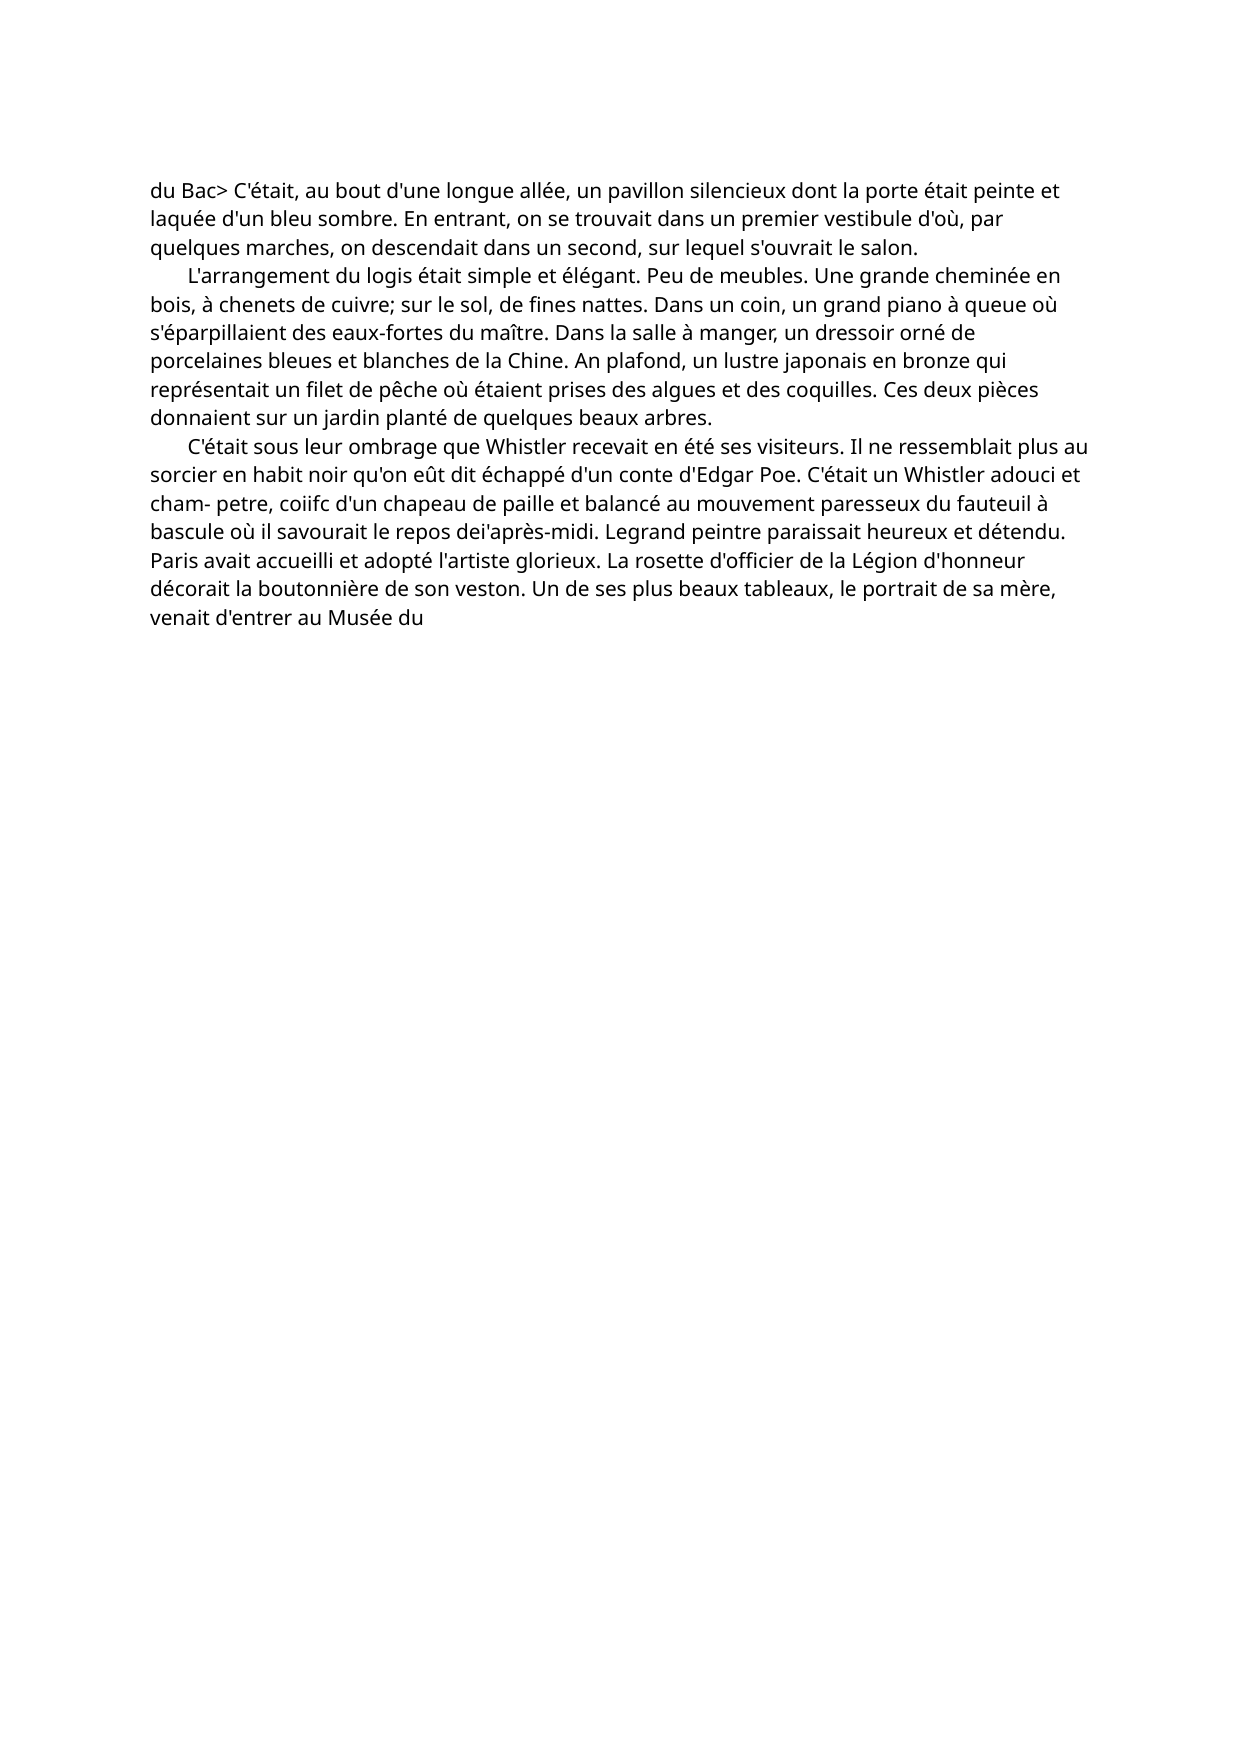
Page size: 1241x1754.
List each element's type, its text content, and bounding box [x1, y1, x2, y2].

text C'était sous leur ombrage que Whistler recevait en été ses visiteurs. Il ne ressemblait plus au sor­cier en habit noir qu'on eût dit échappé d'un conte d'Edgar Poe. C'était un Whistler adouci et cham- petre, coiifc d'un chapeau de paille et balancé au mouvement paresseux du fauteuil à bascule où il savourait le repos dei'après-midi. Legrand peintre paraissait heureux et détendu. Paris avait accueilli et adopté l'artiste glorieux. La rosette d'officier de la Légion d'honneur décorait la boutonnière de son veston. Un de ses plus beaux tableaux, le por­trait de sa mère, venait d'entrer au Musée du [150, 432, 1090, 631]
text du Bac> C'était, au bout d'une longue allée, un pavillon silencieux dont la porte était peinte et laquée d'un bleu sombre. En entrant, on se trou­vait dans un premier vestibule d'où, par quelques marches, on descendait dans un second, sur lequel s'ouvrait le salon. [150, 176, 1090, 261]
text L'arrangement du logis était simple et élégant. Peu de meubles. Une grande cheminée en bois, à chenets de cuivre; sur le sol, de fines nattes. Dans un coin, un grand piano à queue où s'éparpillaient des eaux-fortes du maître. Dans la salle à manger, un dressoir orné de porcelaines bleues et blanches de la Chine. An plafond, un lustre japonais en bronze qui représentait un filet de pêche où étaient prises des algues et des coquilles. Ces deux pièces donnaient sur un jardin planté de quelques beaux arbres. [150, 261, 1090, 432]
